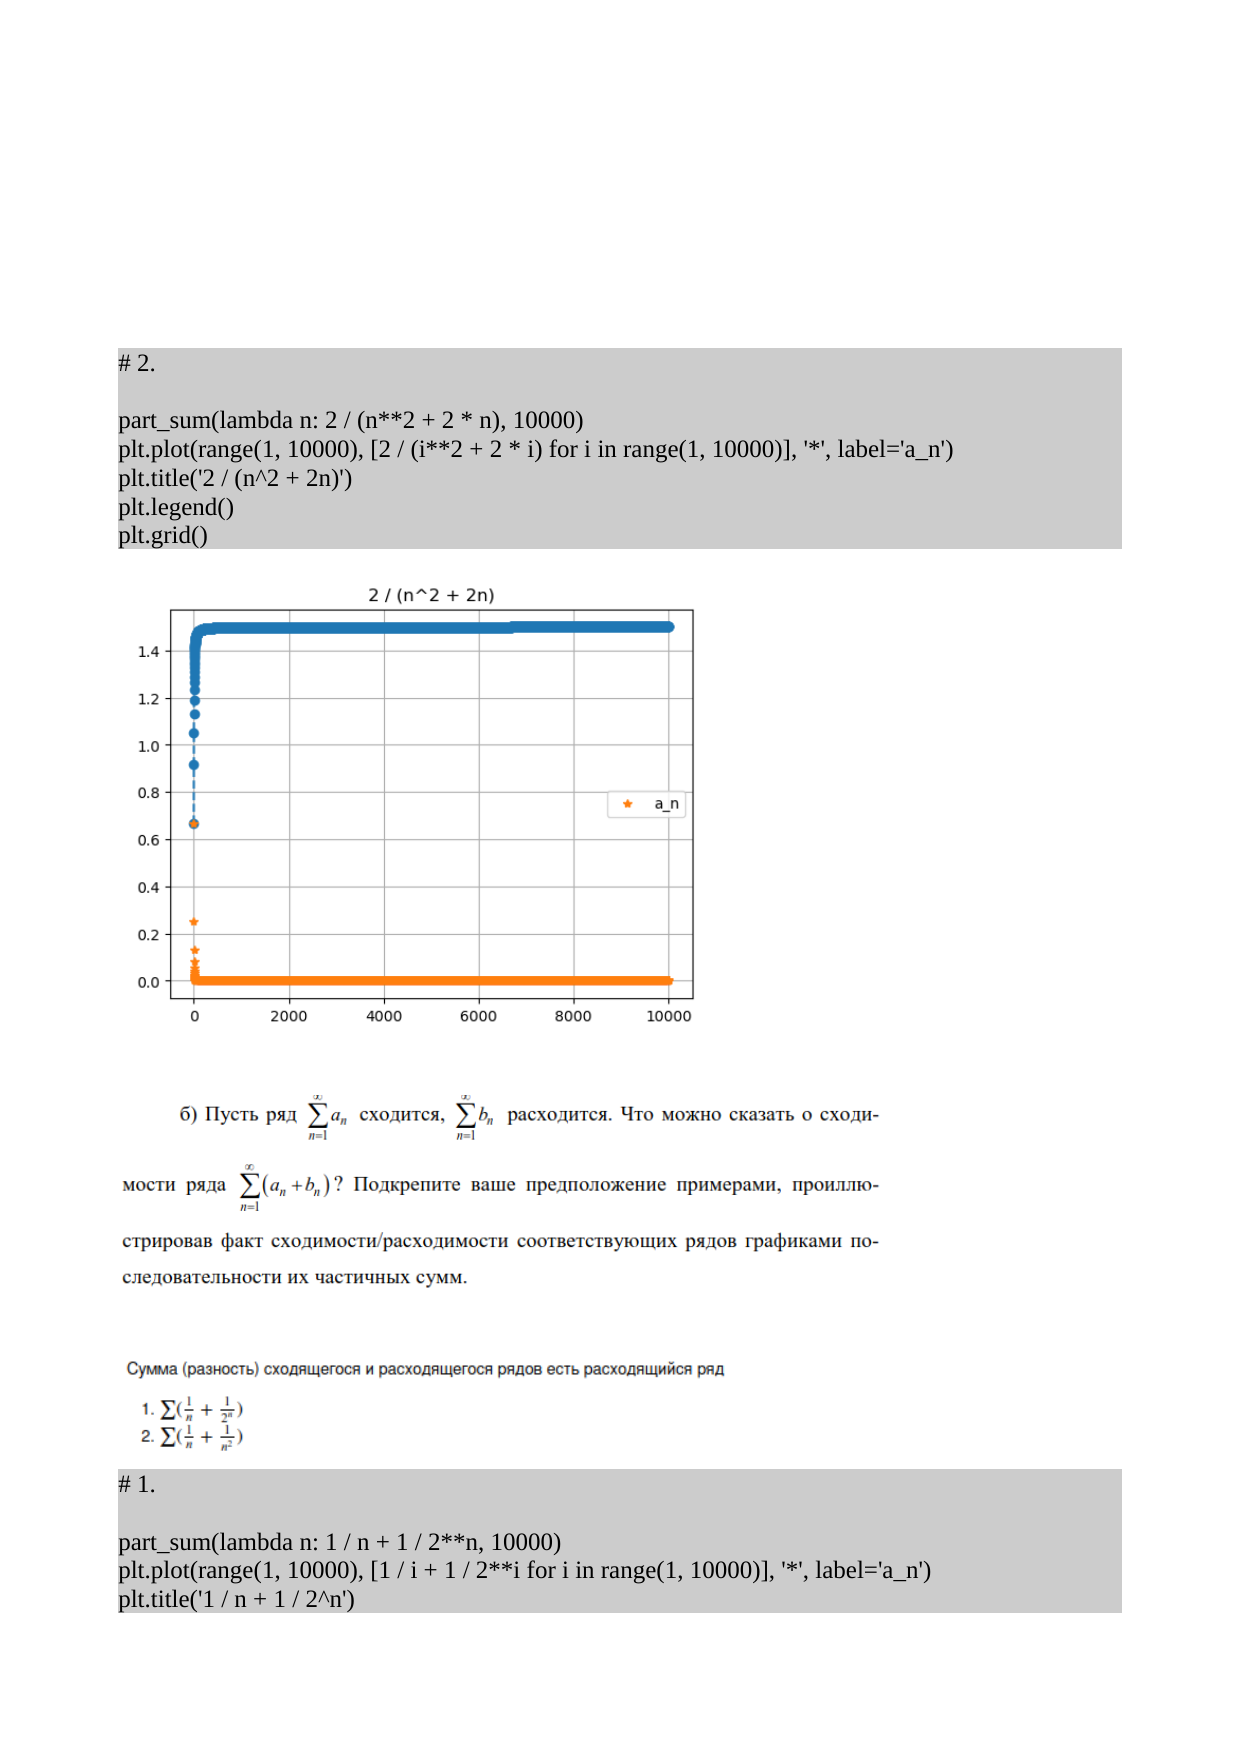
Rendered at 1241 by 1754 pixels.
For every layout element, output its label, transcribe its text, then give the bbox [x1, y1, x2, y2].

picture [126, 578, 702, 1034]
text plt.plot(range(1, 10000), [2 / (i**2 + 2 * i) for i in range(1, 10000)], '*', label='a_n') [118, 434, 1122, 463]
text part_sum(lambda n: 2 / (n**2 + 2 * n), 10000) [118, 406, 1122, 434]
text plt.title('1 / n + 1 / 2^n') [118, 1584, 1122, 1613]
text plt.legend() [118, 492, 1122, 521]
text # 1. [118, 1469, 1122, 1498]
text # 2. [118, 348, 1122, 377]
picture [118, 1354, 732, 1456]
text plt.title('2 / (n^2 + 2n)') [118, 463, 1122, 492]
picture [117, 1095, 890, 1295]
text plt.plot(range(1, 10000), [1 / i + 1 / 2**i for i in range(1, 10000)], '*', label='a_n') [118, 1556, 1122, 1584]
text part_sum(lambda n: 1 / n + 1 / 2**n, 10000) [118, 1527, 1122, 1556]
text plt.grid() [118, 521, 1122, 549]
